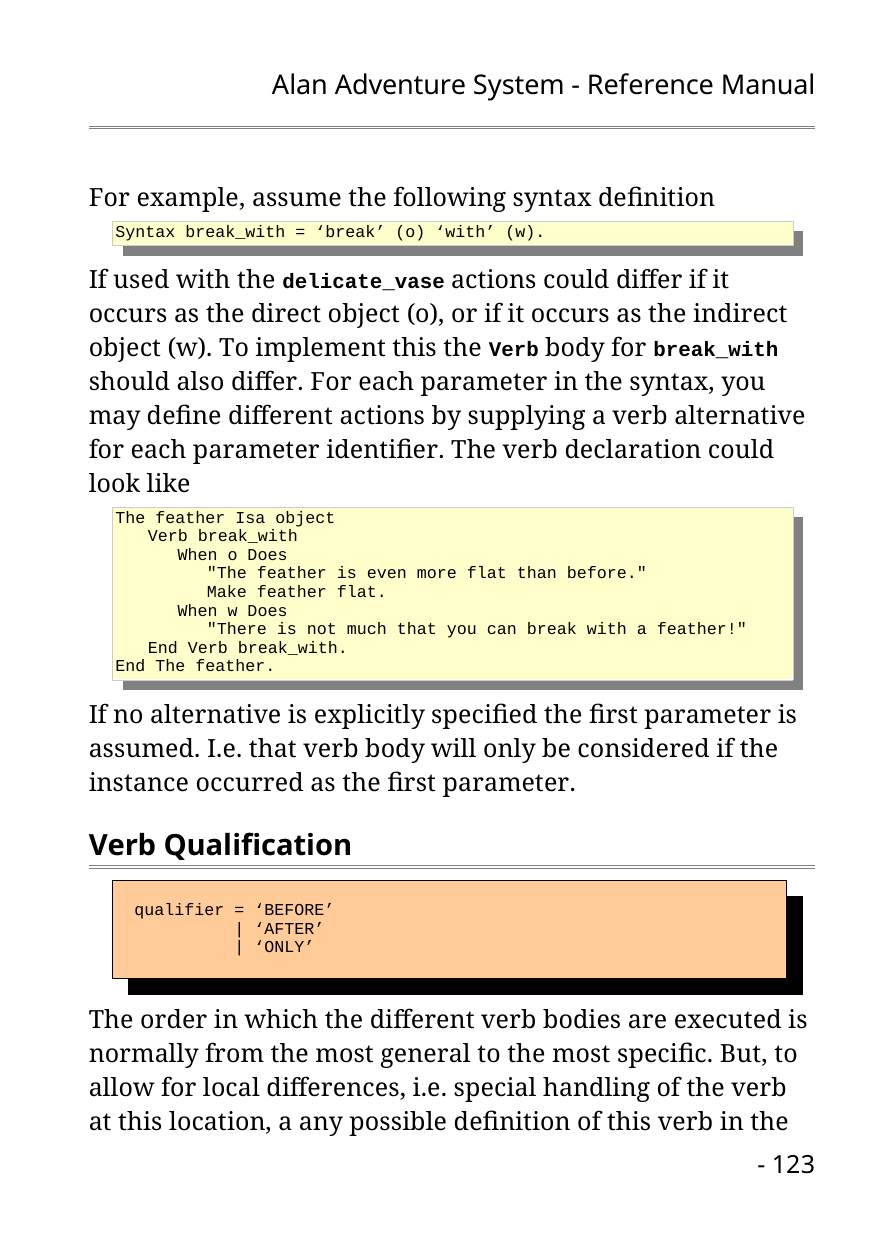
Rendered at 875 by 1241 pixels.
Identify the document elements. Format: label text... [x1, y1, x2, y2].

text Syntax break_with = ‘break’ (o) ‘with’ (w). [113, 222, 793, 245]
text The order in which the different verb bodies are executed is normally from the most general to the most specific. But, to allow for local differences, i.e. special handling of the verb at this location, a any possible definition of this verb in the [88, 1002, 815, 1138]
text The feather Isa object Verb break_with When o Does "The feather is even more flat than before." Make feather flat. When w Does "There is not much that you can break with a feather!" End Verb break_with. End The feather. [113, 508, 793, 679]
text For example, assume the following syntax definition [88, 180, 815, 214]
text If used with the delicate_vase actions could differ if it occurs as the direct object (o), or if it occurs as the indirect object (w). To implement this the Verb body for break_with should also differ. For each parameter in the syntax, you may define different ac­tions by supplying a verb alternative for each parameter identifier. The verb declaration could look like [88, 262, 815, 500]
text If no alternative is explicitly specified the first parameter is assumed. I.e. that verb body will only be considered if the instance occurred as the first parameter. [88, 697, 815, 798]
subtitle Verb Qualification [88, 824, 815, 868]
text qualifier = ‘BEFORE’ | ‘AFTER’ | ‘ONLY’ [113, 881, 786, 978]
